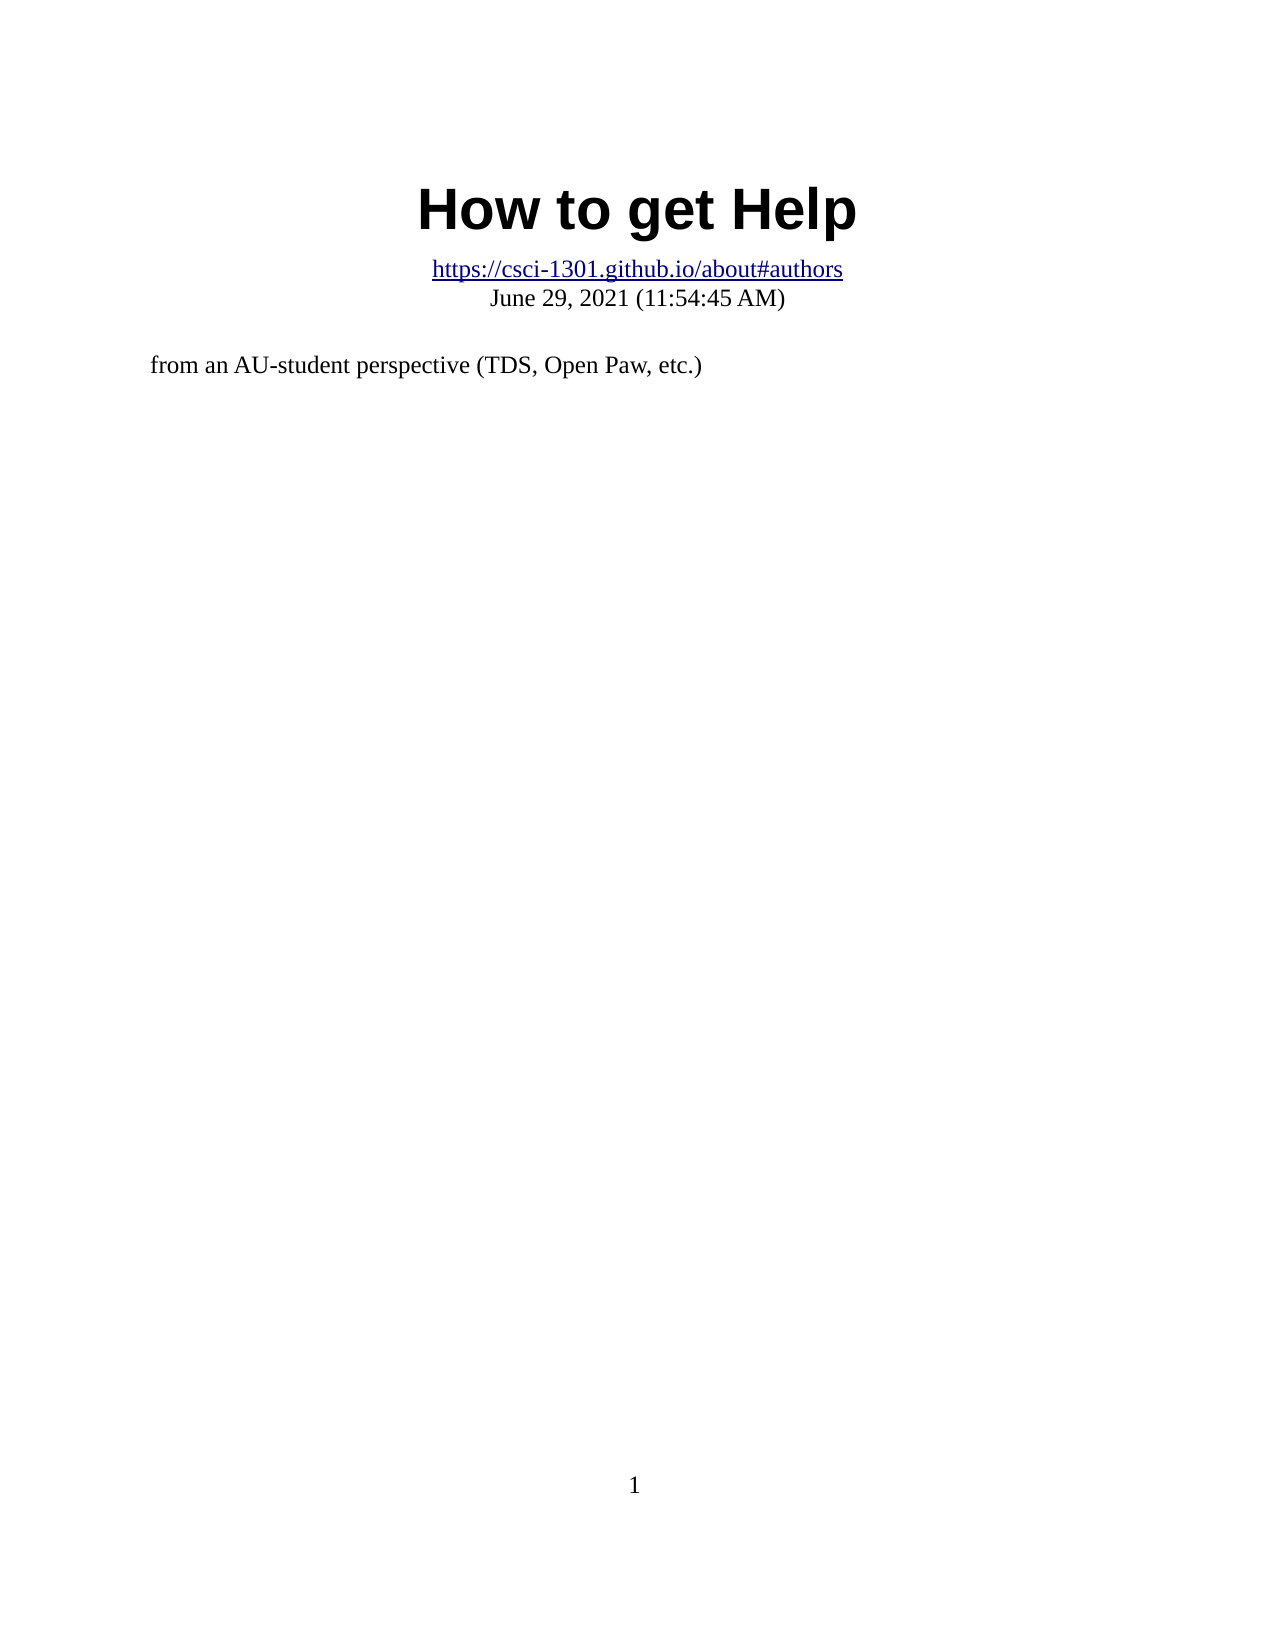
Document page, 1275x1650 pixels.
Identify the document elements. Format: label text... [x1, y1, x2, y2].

text from an AU-student perspective (TDS, Open Paw, etc.) [150, 350, 1125, 378]
text https://csci-1301.github.io/about#authors [150, 254, 1125, 283]
title How to get Help [150, 175, 1125, 242]
text June 29, 2021 (11:54:45 AM) [150, 283, 1125, 312]
